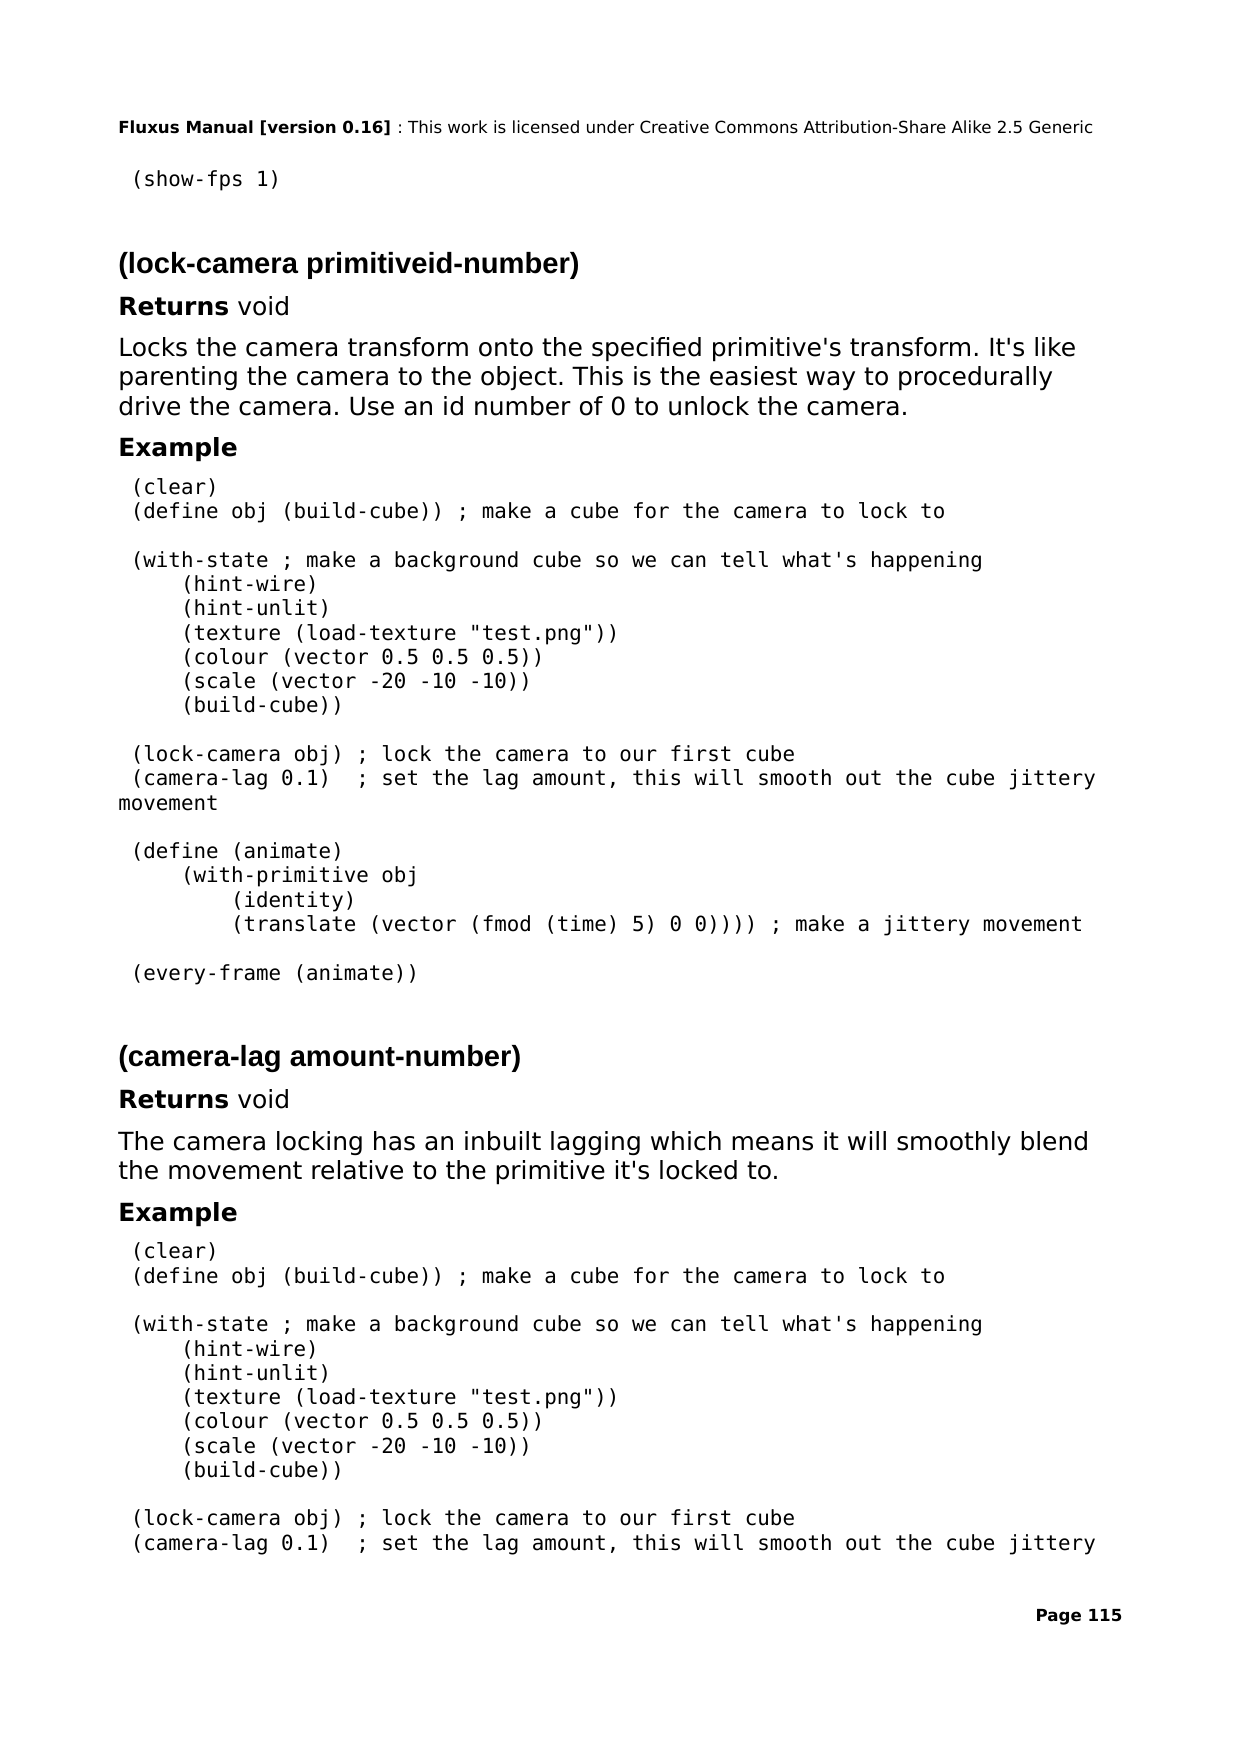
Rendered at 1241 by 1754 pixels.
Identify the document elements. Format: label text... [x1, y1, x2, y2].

text (texture (load-texture "test.png")) [118, 1385, 1122, 1409]
text (hint-unlit) [118, 596, 1122, 621]
text (colour (vector 0.5 0.5 0.5)) [118, 1409, 1122, 1434]
text (scale (vector -20 -10 -10)) [118, 669, 1122, 693]
text (hint-wire) [118, 572, 1122, 596]
text The camera locking has an inbuilt lagging which means it will smoothly blend the movement relative to the primitive it's locked to. [118, 1127, 1122, 1185]
text (identity) [118, 888, 1122, 912]
text (camera-lag 0.1) ; set the lag amount, this will smooth out the cube jittery [118, 1531, 1122, 1555]
text (define obj (build-cube)) ; make a cube for the camera to lock to [118, 499, 1122, 524]
text Locks the camera transform onto the specified primitive's transform. It's like parenting the camera to the object. This is the easiest way to procedurally drive the camera. Use an id number of 0 to unlock the camera. [118, 333, 1122, 421]
text (hint-wire) [118, 1337, 1122, 1361]
text Example [118, 433, 1122, 463]
text (with-state ; make a background cube so we can tell what's happening [118, 548, 1122, 572]
text (build-cube)) [118, 693, 1122, 718]
text Returns void [118, 1085, 1122, 1114]
text (show-fps 1) [118, 167, 1122, 191]
text Returns void [118, 292, 1122, 321]
text (scale (vector -20 -10 -10)) [118, 1434, 1122, 1458]
text (lock-camera obj) ; lock the camera to our first cube [118, 1506, 1122, 1531]
text (build-cube)) [118, 1458, 1122, 1482]
text (camera-lag 0.1) ; set the lag amount, this will smooth out the cube jittery movement [118, 766, 1122, 815]
text (hint-unlit) [118, 1361, 1122, 1385]
text (translate (vector (fmod (time) 5) 0 0)))) ; make a jittery movement [118, 912, 1122, 936]
text (clear) [118, 475, 1122, 499]
subtitle (camera-lag amount-number) [118, 1039, 1122, 1073]
text (clear) [118, 1239, 1122, 1264]
text (with-state ; make a background cube so we can tell what's happening [118, 1312, 1122, 1337]
text Example [118, 1198, 1122, 1227]
text (define (animate) [118, 839, 1122, 863]
text (colour (vector 0.5 0.5 0.5)) [118, 645, 1122, 669]
text (with-primitive obj [118, 863, 1122, 888]
text (lock-camera obj) ; lock the camera to our first cube [118, 742, 1122, 766]
text (texture (load-texture "test.png")) [118, 621, 1122, 645]
text (every-frame (animate)) [118, 961, 1122, 985]
subtitle (lock-camera primitiveid-number) [118, 246, 1122, 279]
text (define obj (build-cube)) ; make a cube for the camera to lock to [118, 1264, 1122, 1288]
